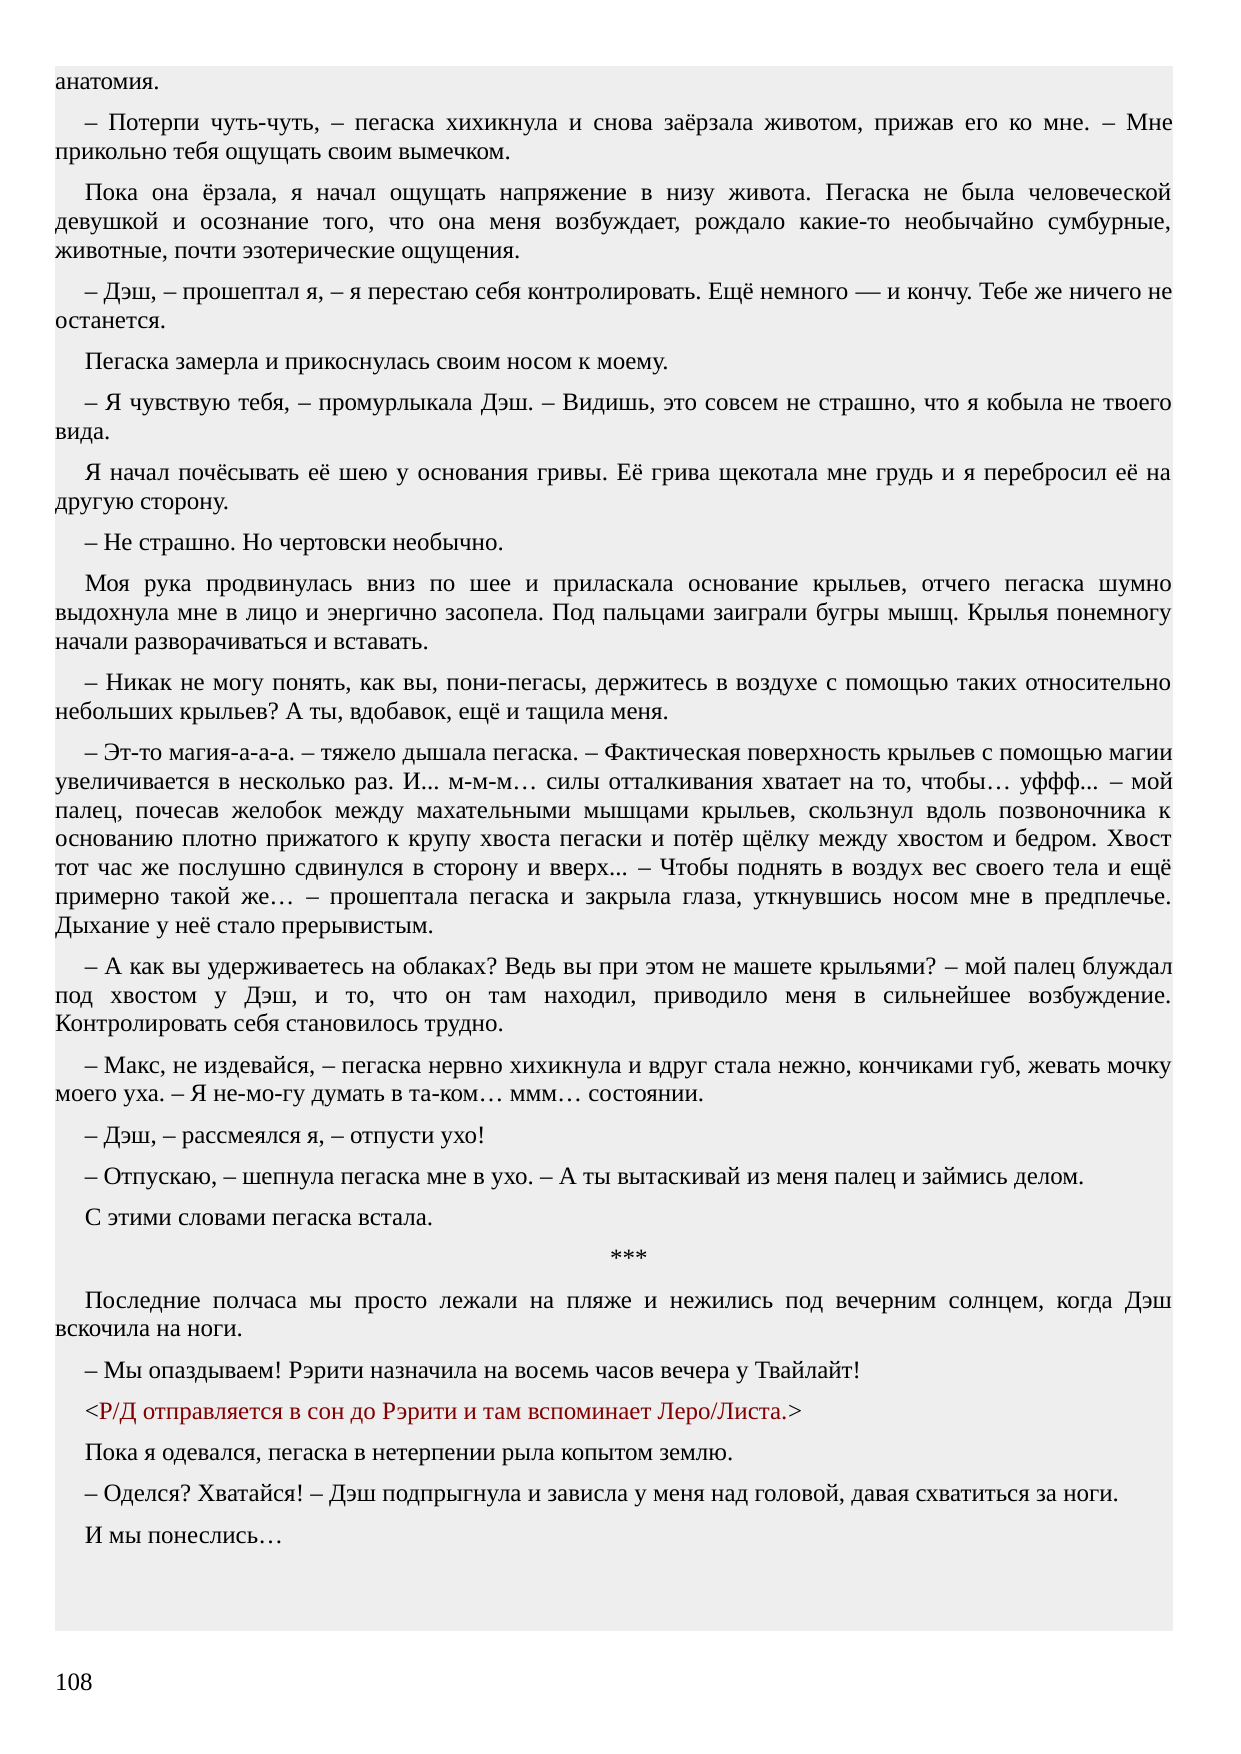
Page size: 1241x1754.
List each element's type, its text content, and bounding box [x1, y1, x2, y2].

text – Дэш, – прошептал я, – я перестаю себя контролировать. Ещё немного — и кончу. Тебе же ничего не останется. [55, 276, 1173, 333]
text – Не страшно. Но чертовски необычно. [55, 527, 1173, 556]
text – Дэш, – рассмеялся я, – отпусти ухо! [55, 1120, 1173, 1148]
text Пока я одевался, пегаска в нетерпении рыла копытом землю. [55, 1437, 1173, 1466]
text *** [55, 1243, 1173, 1272]
text – Я чувствую тебя, – промурлыкала Дэш. – Видишь, это совсем не страшно, что я кобыла не твоего вида. [55, 387, 1173, 445]
text – Оделся? Хватайся! – Дэш подпрыгнула и зависла у меня над головой, давая схватиться за ноги. [55, 1478, 1173, 1507]
text – Отпускаю, – шепнула пегаска мне в ухо. – А ты вытаскивай из меня палец и займись делом. [55, 1161, 1173, 1190]
text – Эт-то магия-а-а-а. – тяжело дышала пегаска. – Фактическая поверхность крыльев с помощью магии увеличивается в несколько раз. И... м-м-м… силы отталкивания хватает на то, чтобы… уффф... – мой палец, почесав желобок между махательными мышцами крыльев, скользнул вдоль позвоночника к основанию плотно прижатого к крупу хвоста пегаски и потёр щёлку между хвостом и бедром. Хвост тот час же послушно сдвинулся в сторону и вверх... – Чтобы поднять в воздух вес своего тела и ещё примерно такой же… – прошептала пегаска и закрыла глаза, уткнувшись носом мне в предплечье. Дыхание у неё стало прерывистым. [55, 737, 1173, 938]
text Я начал почёсывать её шею у основания гривы. Её грива щекотала мне грудь и я перебросил её на другую сторону. [55, 457, 1173, 515]
text И мы понеслись… [55, 1520, 1173, 1548]
text – А как вы удерживаетесь на облаках? Ведь вы при этом не машете крыльями? – мой палец блуждал под хвостом у Дэш, и то, что он там находил, приводило меня в сильнейшее возбуждение. Контролировать себя становилось трудно. [55, 951, 1173, 1037]
text – Потерпи чуть-чуть, – пегаска хихикнула и снова заёрзала животом, прижав его ко мне. – Мне прикольно тебя ощущать своим вымечком. [55, 107, 1173, 165]
text <Р/Д отправляется в сон до Рэрити и там вспоминает Леро/Листа.> [55, 1396, 1173, 1425]
text Моя рука продвинулась вниз по шее и приласкала основание крыльев, отчего пегаска шумно выдохнула мне в лицо и энергично засопела. Под пальцами заиграли бугры мышц. Крылья понемногу начали разворачиваться и вставать. [55, 568, 1173, 655]
text анатомия. [55, 66, 1173, 95]
text – Никак не могу понять, как вы, пони-пегасы, держитесь в воздухе с помощью таких относительно небольших крыльев? А ты, вдобавок, ещё и тащила меня. [55, 667, 1173, 725]
text С этими словами пегаска встала. [55, 1202, 1173, 1231]
text Последние полчаса мы просто лежали на пляже и нежились под вечерним солнцем, когда Дэш вскочила на ноги. [55, 1285, 1173, 1342]
text – Макс, не издевайся, – пегаска нервно хихикнула и вдруг стала нежно, кончиками губ, жевать мочку моего уха. – Я не-мо-гу думать в та-ком… ммм… состоянии. [55, 1050, 1173, 1107]
text – Мы опаздываем! Рэрити назначила на восемь часов вечера у Твайлайт! [55, 1355, 1173, 1383]
text Пегаска замерла и прикоснулась своим носом к моему. [55, 346, 1173, 375]
text Пока она ёрзала, я начал ощущать напряжение в низу живота. Пегаска не была человеческой девушкой и осознание того, что она меня возбуждает, рождало какие-то необычайно сумбурные, животные, почти эзотерические ощущения. [55, 177, 1173, 263]
